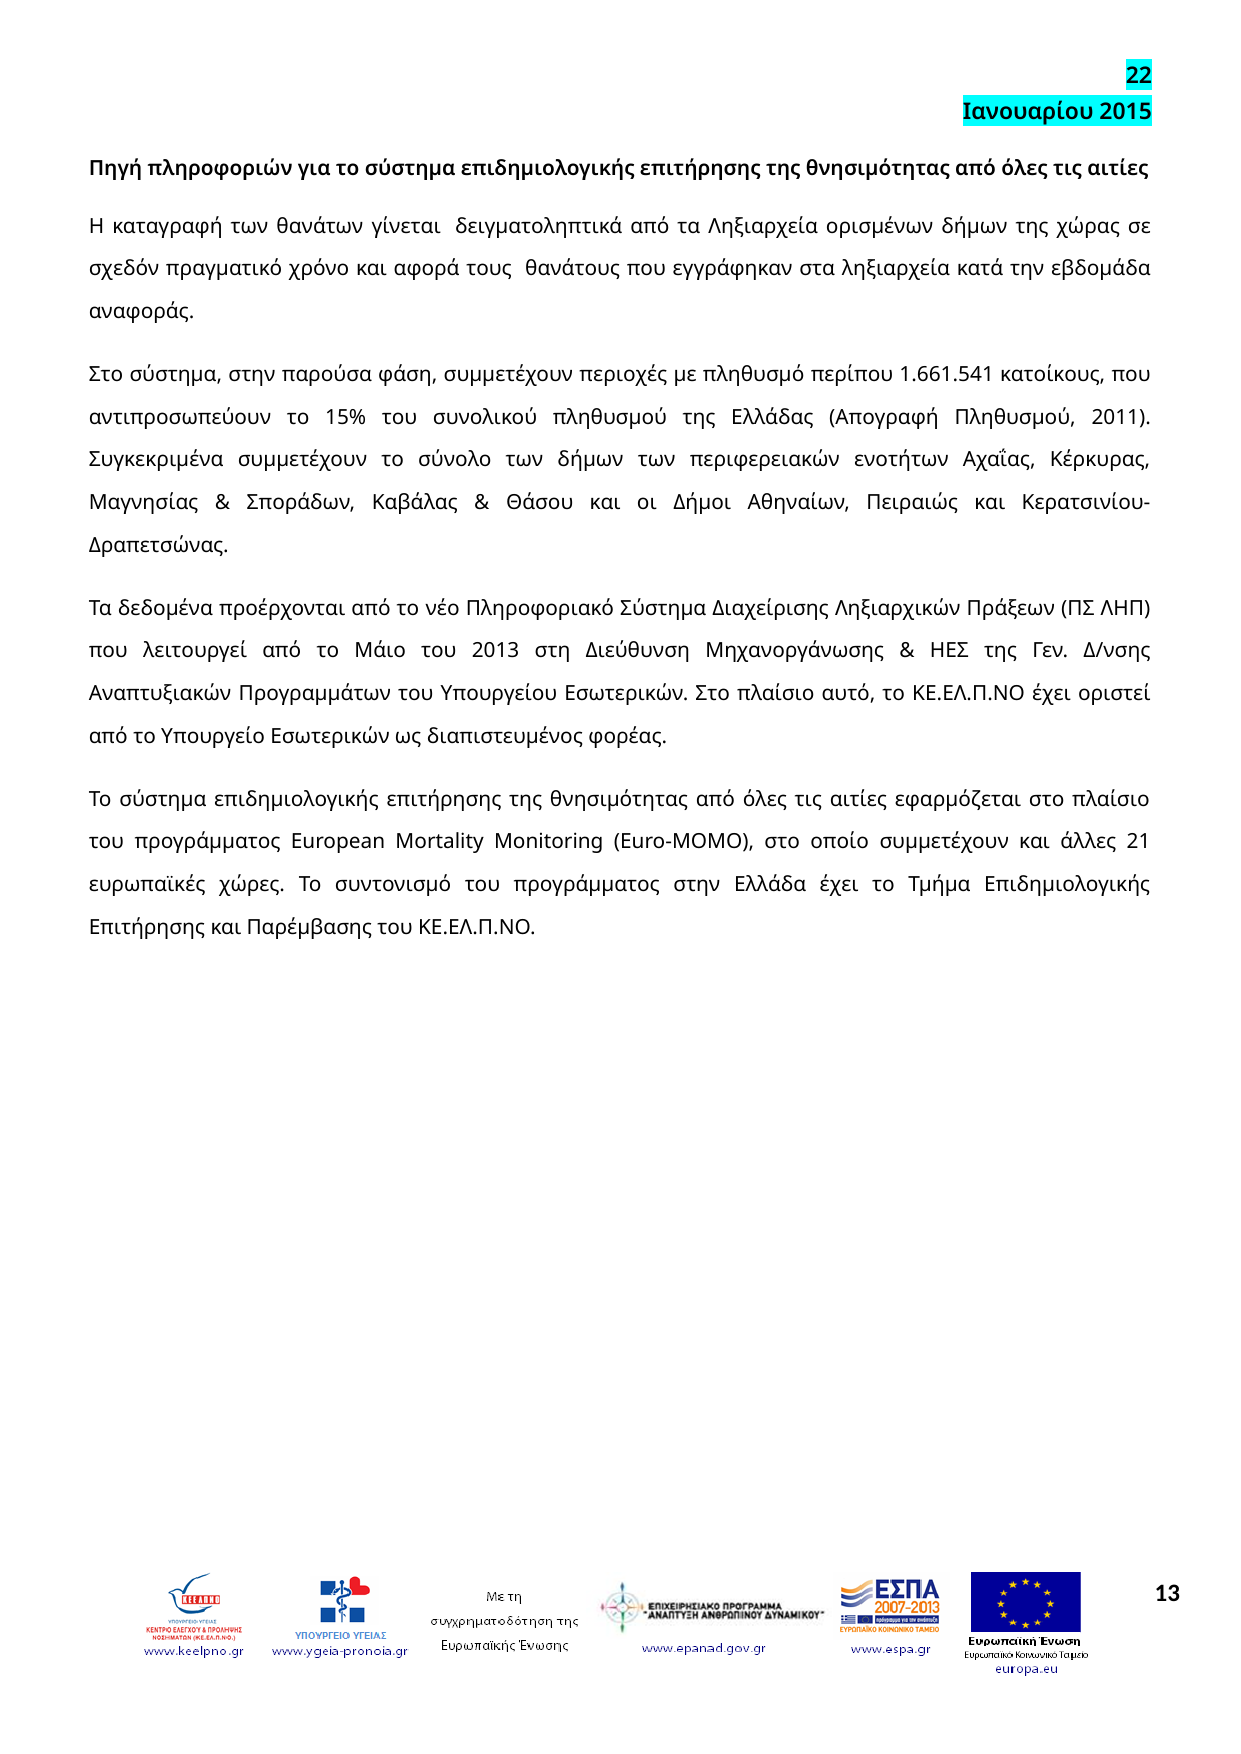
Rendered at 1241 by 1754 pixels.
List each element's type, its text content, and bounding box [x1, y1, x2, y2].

text Η καταγραφή των θανάτων γίνεται δειγματοληπτικά από τα Ληξιαρχεία ορισμένων δήμων της χώρας σε σχεδόν πραγματικό χρόνο και αφορά τους θανάτους που εγγράφηκαν στα ληξιαρχεία κατά την εβδομάδα αναφοράς. [88, 211, 1152, 324]
picture [137, 1564, 1103, 1681]
text Το σύστημα επιδημιολογικής επιτήρησης της θνησιμότητας από όλες τις αιτίες εφαρμόζεται στο πλαίσιο του προγράμματος European Mortality Monitoring (Euro-MOMO), στο οποίο συμμετέχουν και άλλες 21 ευρωπαϊκές χώρες. Το συντονισμό του προγράμματος στην Ελλάδα έχει το Τμήμα Επιδημιολογικής Επιτήρησης και Παρέμβασης του ΚΕ.ΕΛ.Π.ΝΟ. [88, 784, 1152, 940]
subtitle Πηγή πληροφοριών για το σύστημα επιδημιολογικής επιτήρησης της θνησιμότητας από όλες τις αιτίες [88, 153, 1152, 182]
text Στο σύστημα, στην παρούσα φάση, συμμετέχουν περιοχές με πληθυσμό περίπου 1.661.541 κατοίκους, που αντιπροσωπεύουν το 15% του συνολικού πληθυσμού της Ελλάδας (Απογραφή Πληθυσμού, 2011). Συγκεκριμένα συμμετέχουν το σύνολο των δήμων των περιφερειακών ενοτήτων Αχαΐας, Κέρκυρας, Μαγνησίας & Σποράδων, Καβάλας & Θάσου και οι Δήμοι Αθηναίων, Πειραιώς και Κερατσινίου-Δραπετσώνας. [88, 359, 1152, 558]
text Τα δεδομένα προέρχονται από το νέο Πληροφοριακό Σύστημα Διαχείρισης Ληξιαρχικών Πράξεων (ΠΣ ΛΗΠ) που λειτουργεί από το Μάιο του 2013 στη Διεύθυνση Μηχανοργάνωσης & ΗΕΣ της Γεν. Δ/νσης Αναπτυξιακών Προγραμμάτων του Υπουργείου Εσωτερικών. Στο πλαίσιο αυτό, το ΚΕ.ΕΛ.Π.ΝΟ έχει οριστεί από το Υπουργείο Εσωτερικών ως διαπιστευμένος φορέας. [88, 593, 1152, 749]
